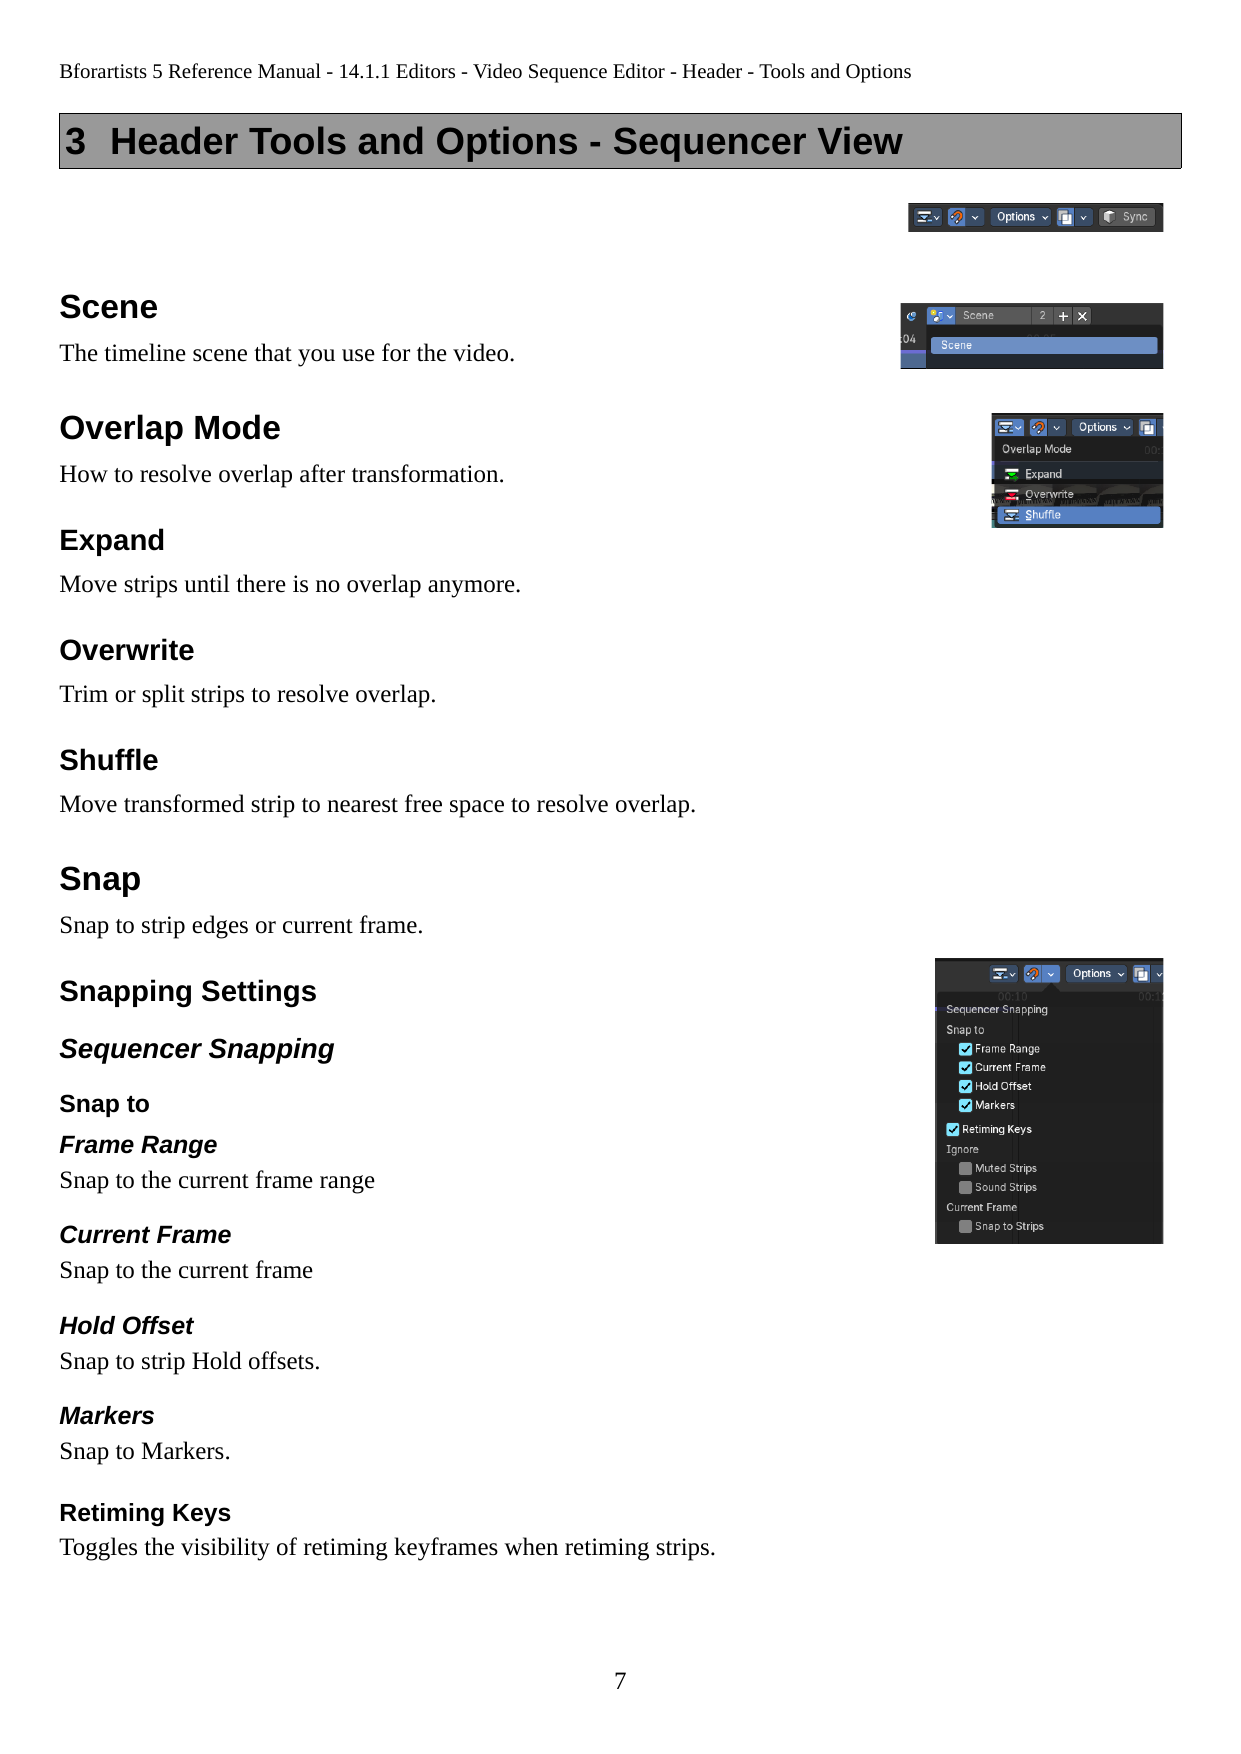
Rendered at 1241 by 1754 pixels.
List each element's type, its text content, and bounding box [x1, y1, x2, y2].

subtitle Sequencer Snapping [59, 1032, 935, 1064]
text Trim or split strips to resolve overlap. [59, 679, 1181, 708]
text The timeline scene that you use for the video. [59, 338, 900, 367]
subtitle Overlap Mode [59, 408, 1181, 447]
picture [908, 203, 1164, 232]
subtitle [1164, 1130, 1181, 1159]
subtitle Expand [59, 523, 1181, 556]
subtitle Shuffle [59, 742, 1181, 776]
text Snap to the current frame [59, 1255, 1181, 1284]
subtitle Hold Offset [59, 1311, 1181, 1339]
subtitle Snap to [59, 1089, 935, 1118]
subtitle [1164, 1089, 1181, 1118]
text Move transformed strip to nearest free space to resolve overlap. [59, 789, 1181, 817]
subtitle Snapping Settings [59, 973, 935, 1007]
picture [935, 958, 1164, 1244]
text Toggles the visibility of retiming keyframes when retiming strips. [59, 1532, 1181, 1561]
text How to resolve overlap after transformation. [59, 459, 991, 488]
subtitle Retiming Keys [59, 1498, 1181, 1526]
subtitle Overwrite [59, 633, 1181, 666]
text Snap to Markers. [59, 1436, 1181, 1465]
picture [900, 303, 1164, 369]
subtitle Frame Range [59, 1130, 935, 1159]
text Snap to the current frame range [59, 1165, 935, 1194]
subtitle [1164, 1032, 1181, 1064]
text Snap to strip edges or current frame. [59, 910, 1181, 938]
subtitle [1164, 973, 1181, 1007]
text Move strips until there is no overlap anymore. [59, 569, 1181, 598]
subtitle Current Frame [59, 1220, 1181, 1249]
text Snap to strip Hold offsets. [59, 1346, 1181, 1374]
picture [991, 413, 1164, 528]
table_header Header Tools and Options - Sequencer View [60, 114, 1181, 168]
subtitle Scene [59, 287, 1181, 326]
subtitle Snap [59, 859, 1181, 897]
subtitle Markers [59, 1401, 1181, 1430]
